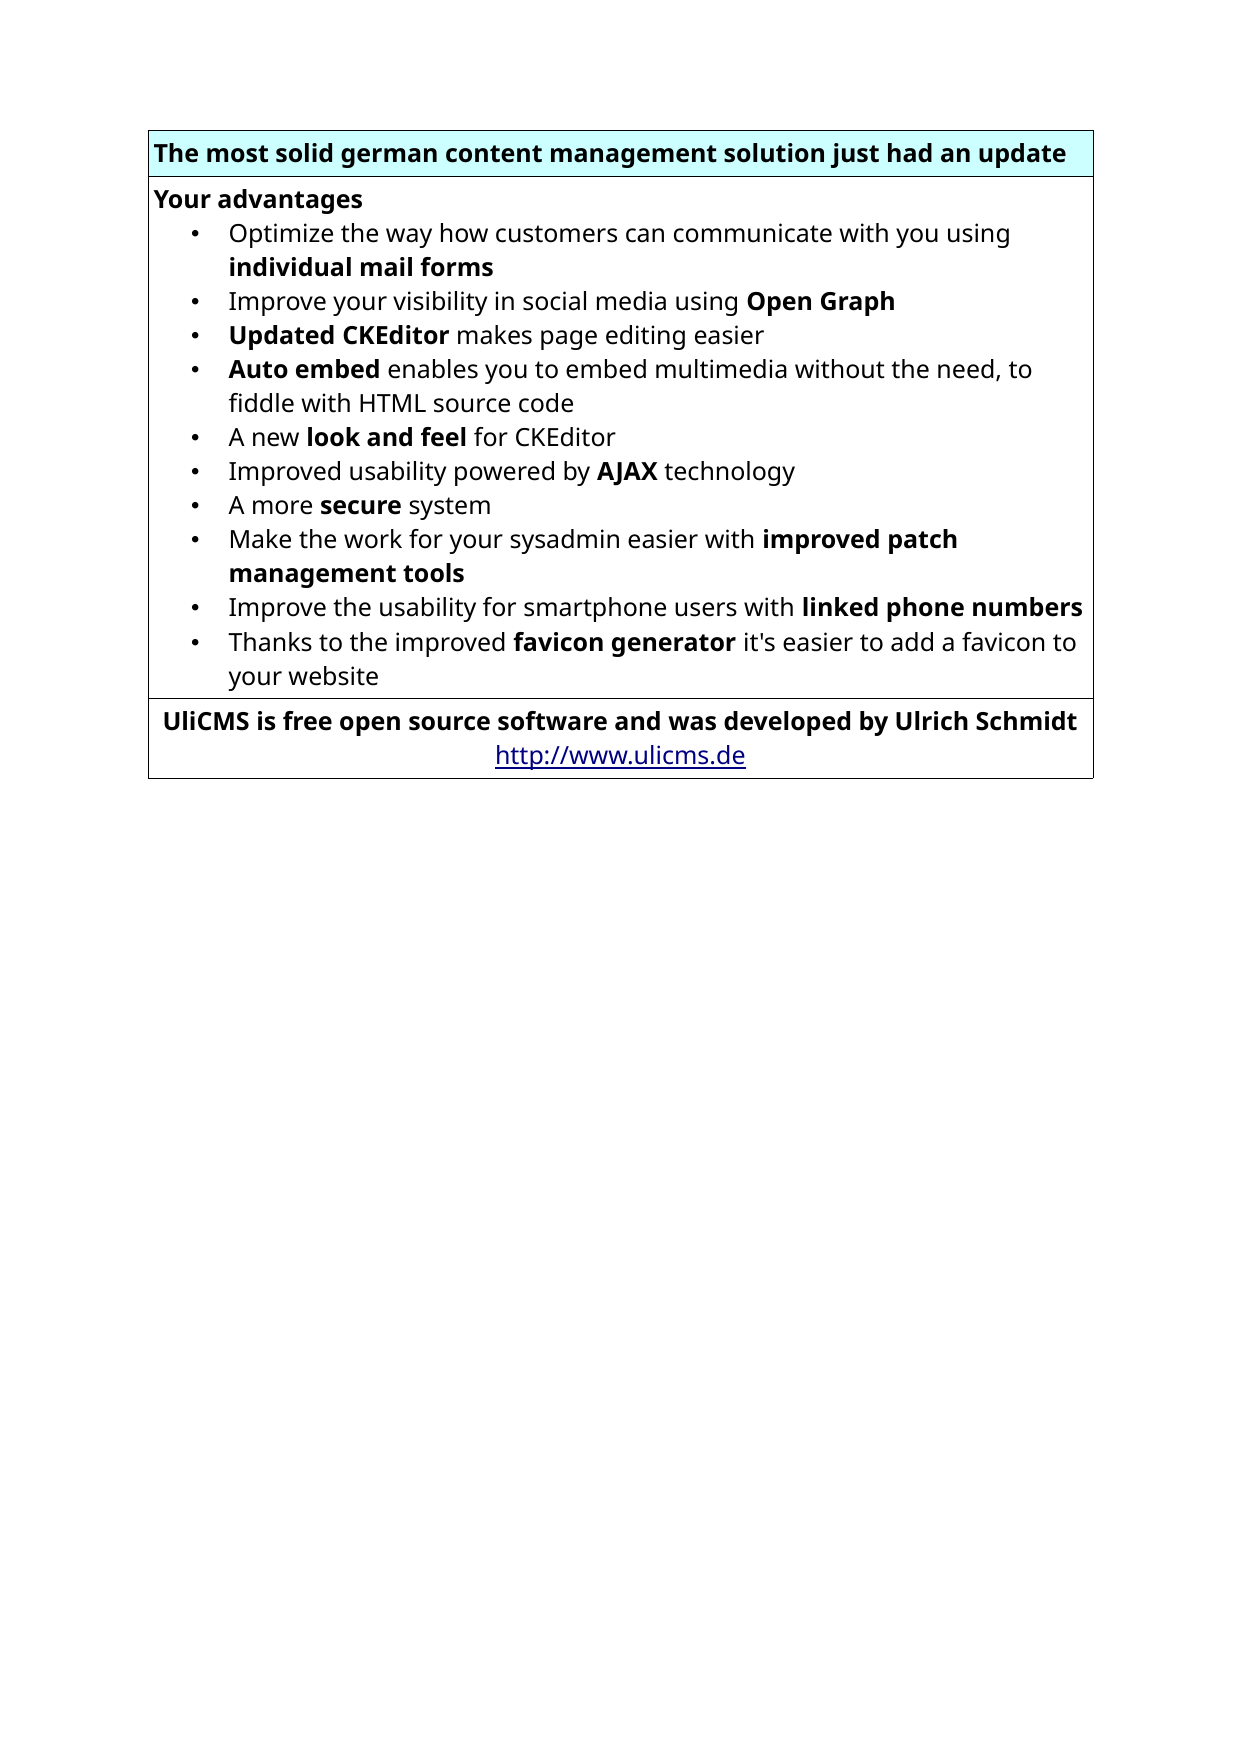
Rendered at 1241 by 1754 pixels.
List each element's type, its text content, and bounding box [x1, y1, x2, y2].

table_cell UliCMS is free open source software and was developed by Ulrich Schmidt http://www.ulicms.de [149, 699, 1093, 778]
table_cell Your advantages Optimize the way how customers can communicate with you using individual mail forms Improve your visibility in social media using Open Graph Updated CKEditor makes page editing easier Auto embed enables you to embed multimedia without the need, to fiddle with HTML source code A new look and feel for CKEditor Improved usability powered by AJAX technology A more secure system Make the work for your sysadmin easier with improved patch management tools Improve the usability for smartphone users with linked phone numbers Thanks to the improved favicon generator it's easier to add a favicon to your website [149, 177, 1093, 698]
table_header The most solid german content management solution just had an update [149, 131, 1093, 176]
